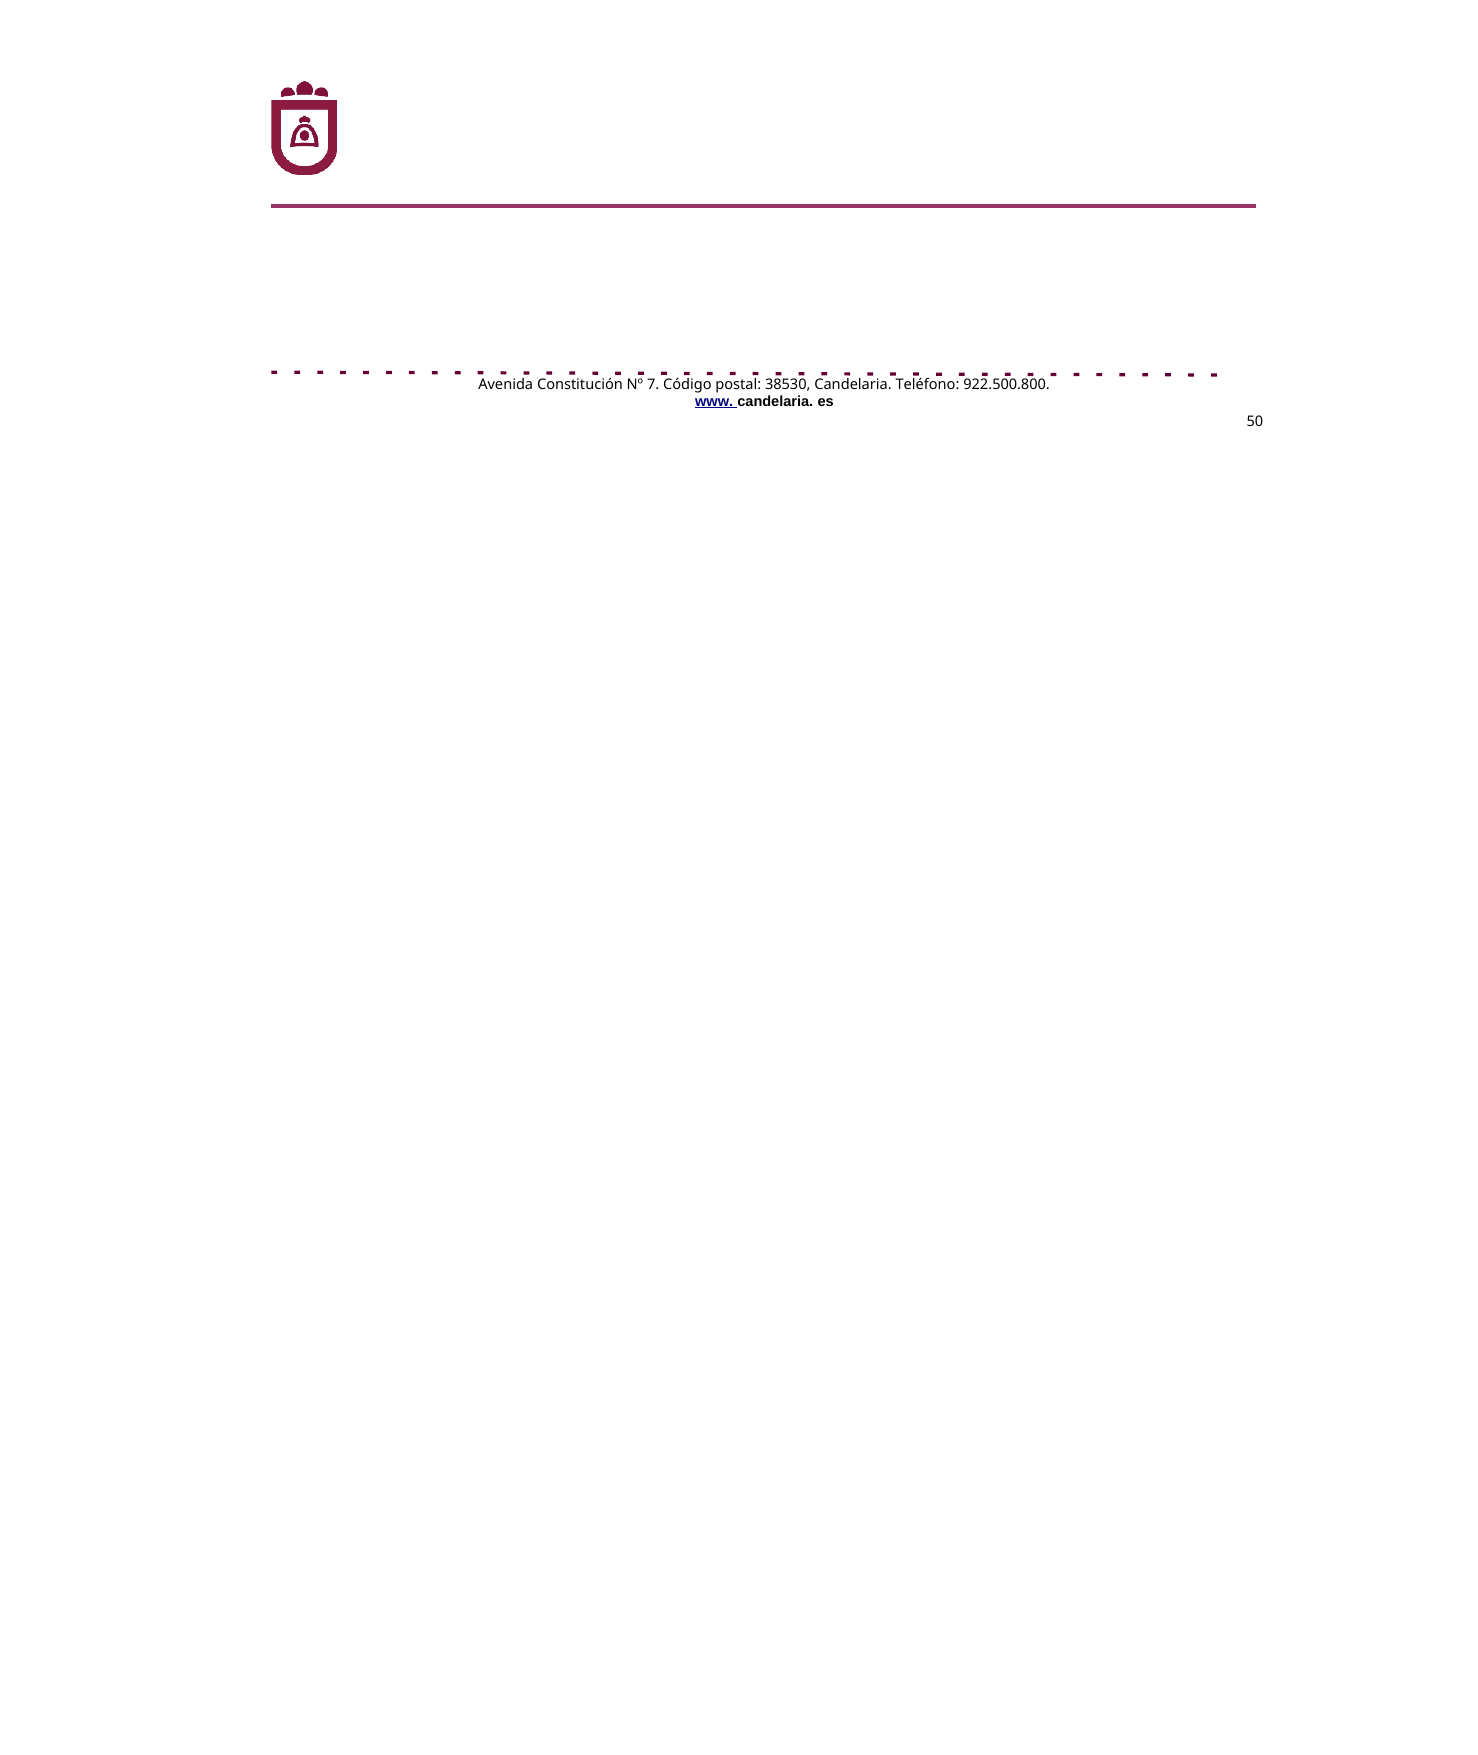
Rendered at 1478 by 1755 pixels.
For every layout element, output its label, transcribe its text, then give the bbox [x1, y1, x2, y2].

text www. candelaria. es [101, 393, 1427, 410]
text 50 [37, 411, 1263, 430]
text Avenida Constitución Nº 7. Código postal: 38530, Candelaria. Teléfono: 922.500.800. [101, 361, 1427, 393]
